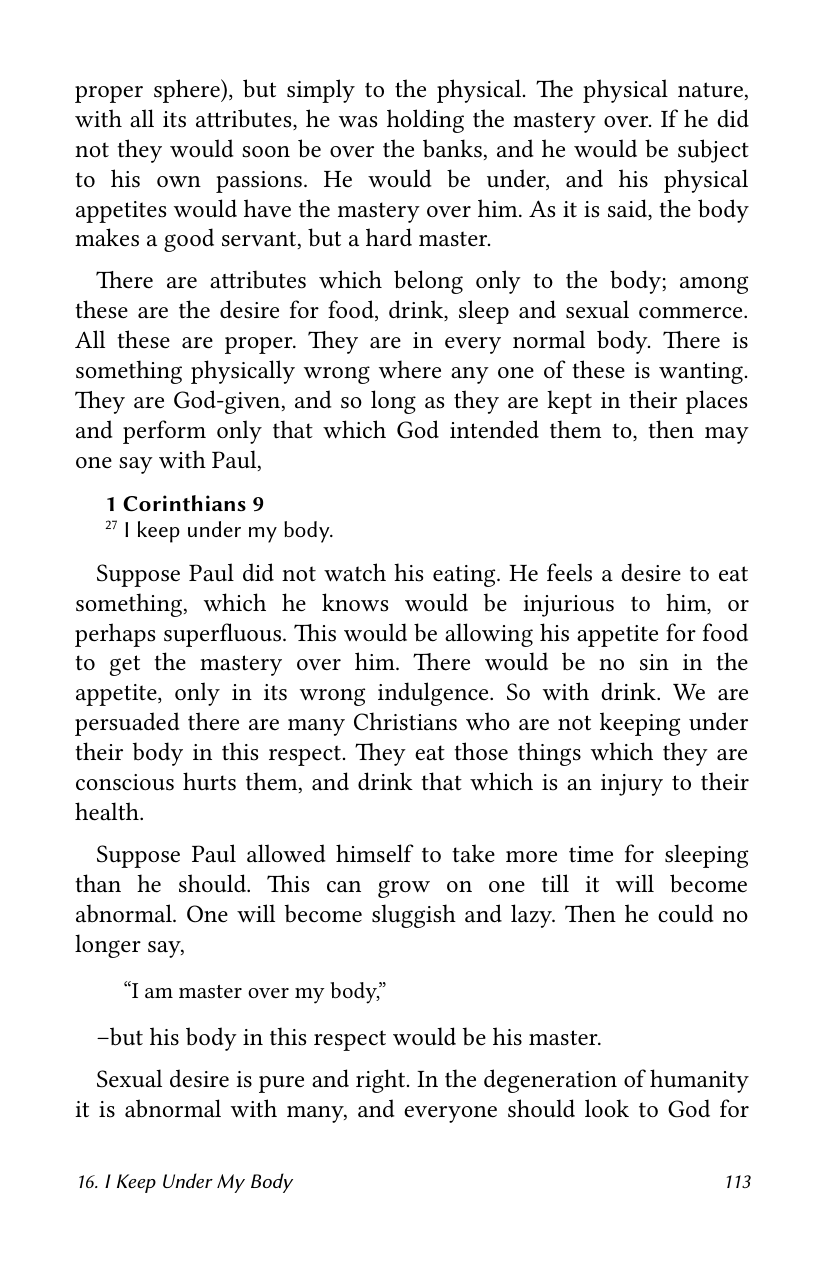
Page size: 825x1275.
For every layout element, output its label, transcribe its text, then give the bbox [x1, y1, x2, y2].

text Suppose Paul did not watch his eating. He feels a desire to eat something, which he knows would be injurious to him, or perhaps superfluous. This would be allowing his appetite for food to get the mastery over him. There would be no sin in the appetite, only in its wrong indulgence. So with drink. We are persuaded there are many Christians who are not keeping under their body in this respect. They eat those things which they are conscious hurts them, and drink that which is an injury to their health. [75, 559, 750, 826]
text 1 Corinthians 9 [105, 491, 750, 517]
text 27 I keep under my body. [105, 517, 720, 543]
text Suppose Paul allowed himself to take more time for sleeping than he should. This can grow on one till it will become abnormal. One will become sluggish and lazy. Then he could no longer say, [75, 840, 750, 958]
text proper sphere), but simply to the physical. The physical nature, with all its attributes, he was holding the mastery over. If he did not they would soon be over the banks, and he would be subject to his own passions. He would be under, and his physical appetites would have the mastery over him. As it is said, the body makes a good servant, but a hard master. [75, 75, 750, 253]
text Sexual desire is pure and right. In the degeneration of humanity it is abnormal with many, and everyone should look to God for [75, 1065, 750, 1123]
text “I am master over my body,” [105, 977, 720, 1004]
text There are attributes which belong only to the body; among these are the desire for food, drink, sleep and sexual commerce. All these are proper. They are in every normal body. There is something physically wrong where any one of these is wanting. They are God-given, and so long as they are kept in their places and perform only that which God intended them to, then may one say with Paul, [75, 266, 750, 474]
text –but his body in this respect would be his master. [75, 1023, 750, 1051]
